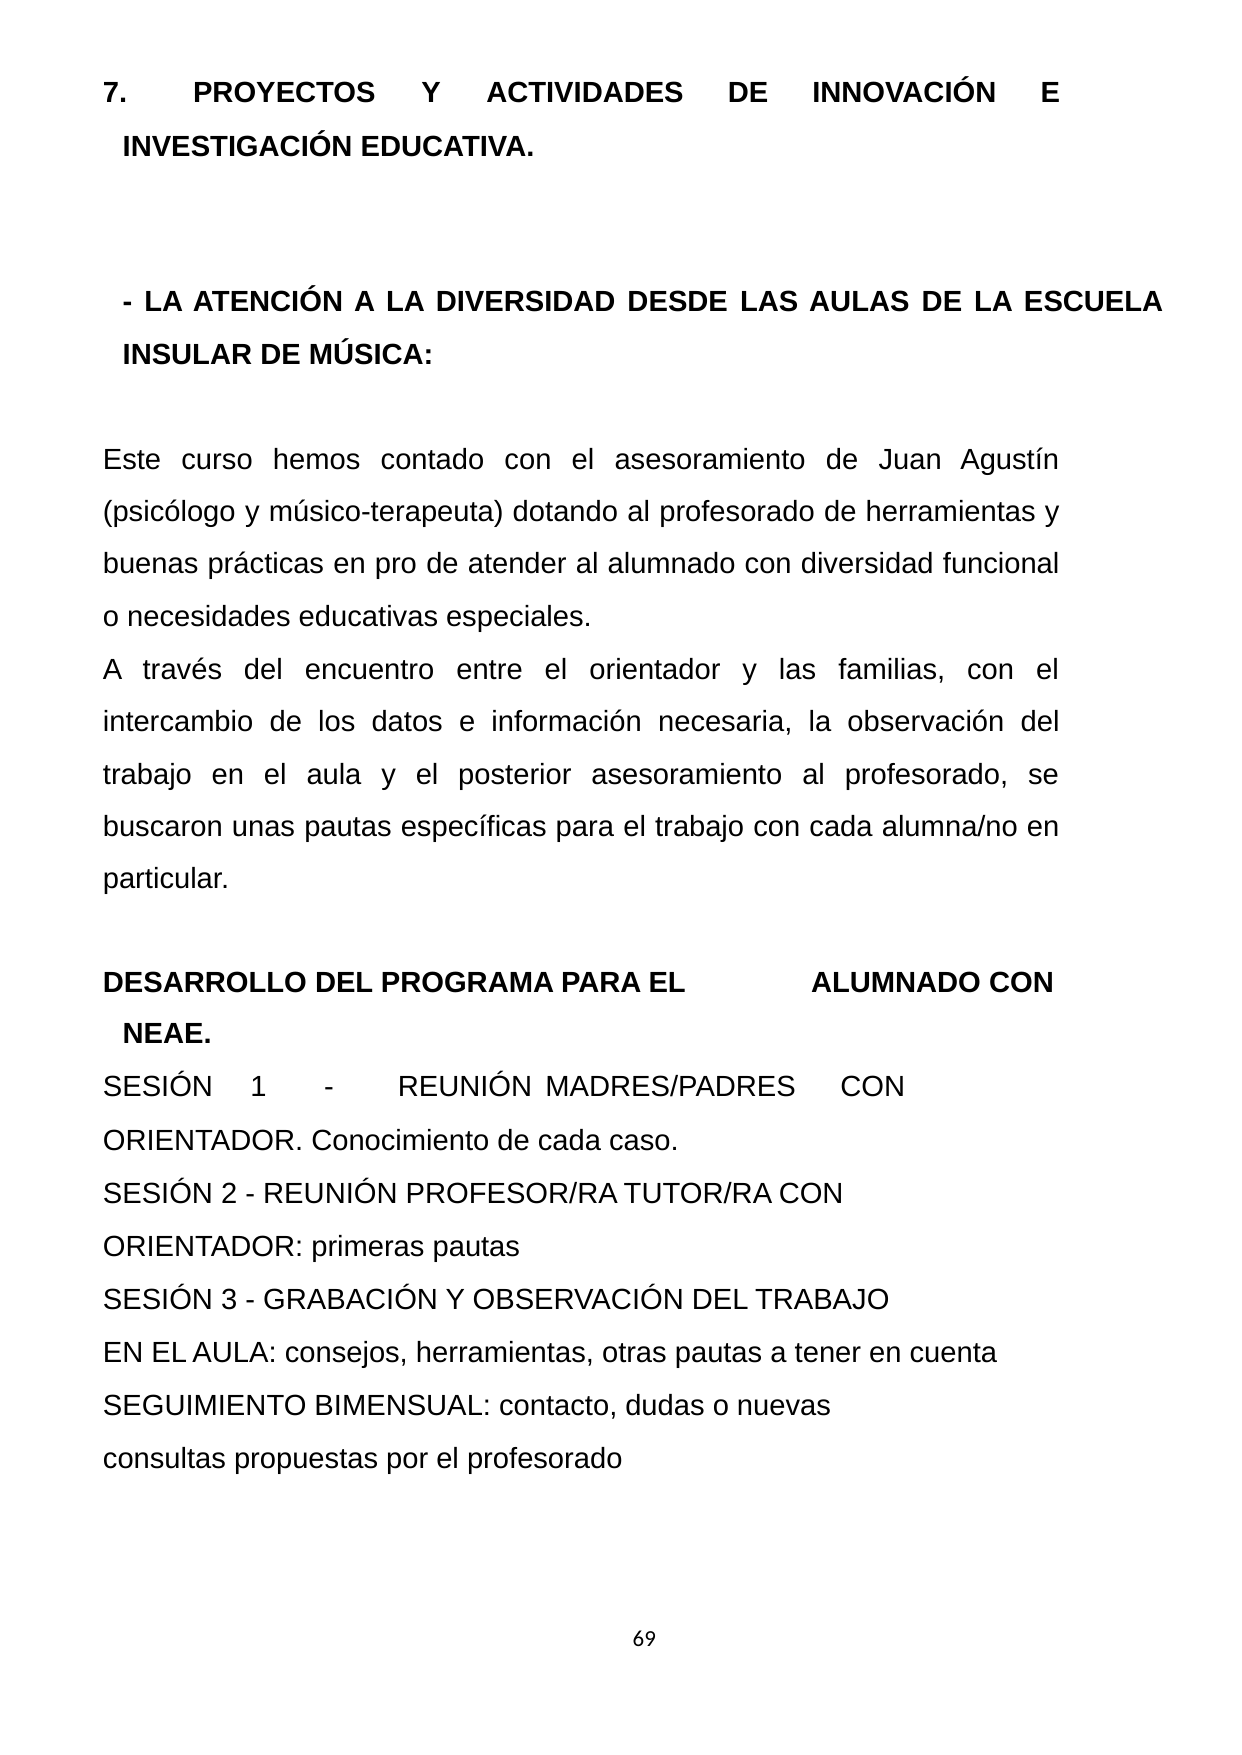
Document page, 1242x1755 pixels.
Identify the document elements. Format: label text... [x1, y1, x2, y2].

text consultas propuestas por el profesorado [103, 1441, 1061, 1475]
text DESARROLLO DEL PROGRAMA PARA EL ALUMNADO CON [103, 965, 1165, 999]
list SEGUIMIENTO BIMENSUAL: contacto, dudas o nuevas [0, 1388, 1061, 1422]
text ORIENTADOR: primeras pautas [103, 1229, 1061, 1262]
text NEAE. [122, 1016, 1165, 1050]
text Este curso hemos contado con el asesoramiento de Juan Agustín (psicólogo y músico-terapeuta) dotando al profesorado de herramientas y buenas prácticas en pro de atender al alumnado con diversidad funcional o necesidades educativas especiales. [103, 442, 1061, 632]
text INVESTIGACIÓN EDUCATIVA. [122, 129, 1165, 162]
list SESIÓN 3 - GRABACIÓN Y OBSERVACIÓN DEL TRABAJO [0, 1282, 1061, 1316]
text EN EL AULA: consejos, herramientas, otras pautas a tener en cuenta [103, 1335, 1061, 1369]
text ORIENTADOR. Conocimiento de cada caso. [103, 1123, 1061, 1156]
text - LA ATENCIÓN A LA DIVERSIDAD DESDE LAS AULAS DE LA ESCUELA INSULAR DE MÚSICA: [122, 284, 1165, 371]
list SESIÓN 1 - REUNIÓN MADRES/PADRES CON [0, 1069, 1061, 1103]
list SESIÓN 2 - REUNIÓN PROFESOR/RA TUTOR/RA CON [0, 1176, 1061, 1209]
text 7. PROYECTOS Y ACTIVIDADES DE INNOVACIÓN E [103, 75, 1165, 108]
text A través del encuentro entre el orientador y las familias, con el intercambio de los datos e información necesaria, la observación del trabajo en el aula y el posterior asesoramiento al profesorado, se buscaron unas pautas específicas para el trabajo con cada alumna/no en particular. [103, 652, 1061, 895]
